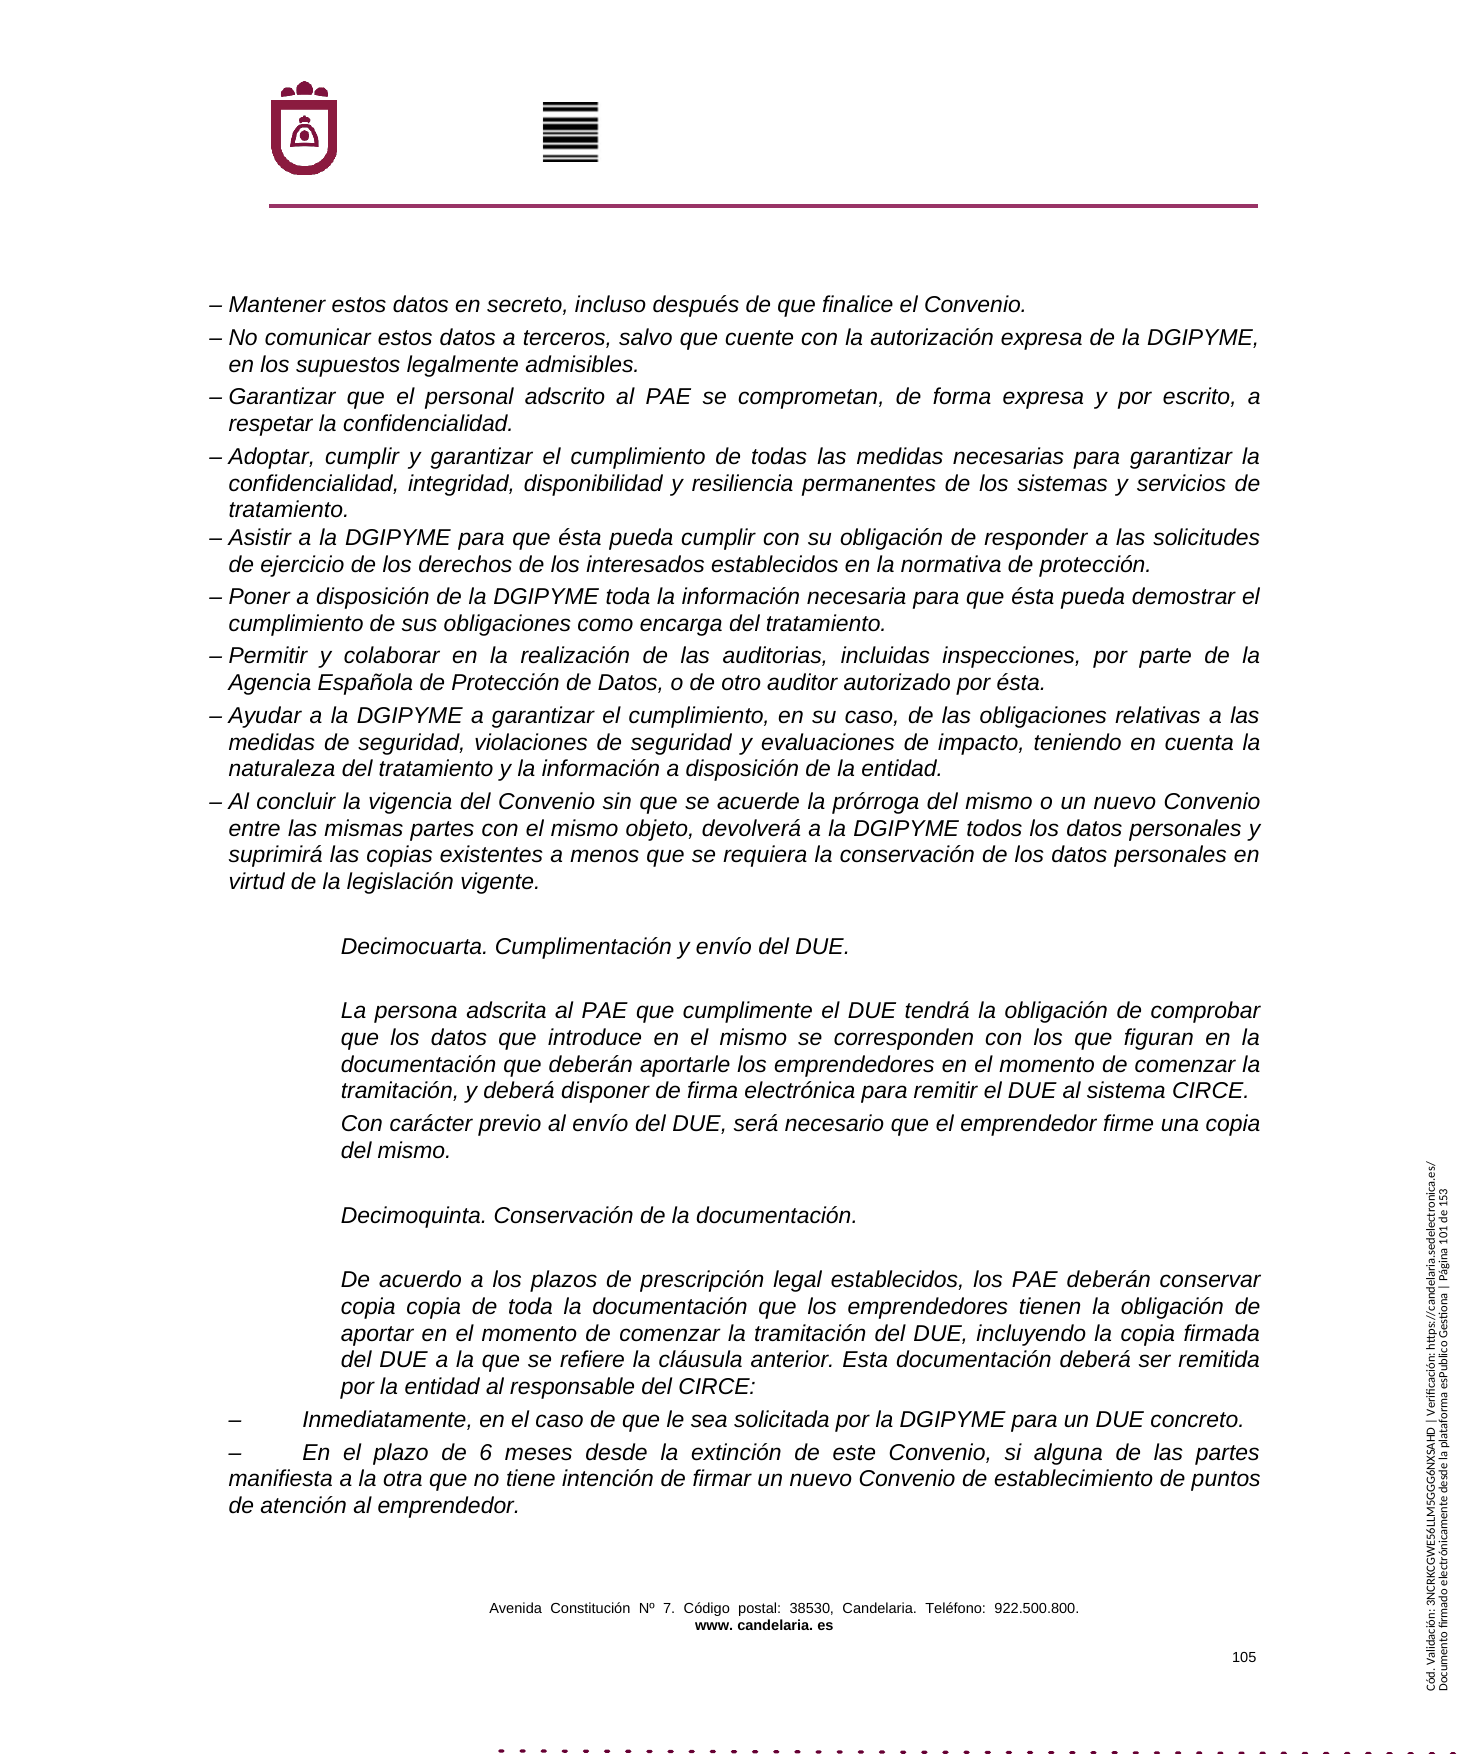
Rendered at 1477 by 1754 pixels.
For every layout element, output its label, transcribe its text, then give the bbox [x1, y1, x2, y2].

list No comunicar estos datos a terceros, salvo que cuente con la autorización expresa de la DGIPYME, en los supuestos legalmente admisibles. [209, 324, 1263, 377]
list Garantizar que el personal adscrito al PAE se comprometan, de forma expresa y por escrito, a respetar la confidencialidad. [209, 383, 1263, 436]
list Poner a disposición de la DGIPYME toda la información necesaria para que ésta pueda demostrar el cumplimiento de sus obligaciones como encarga del tratamiento. [209, 583, 1263, 636]
list Al concluir la vigencia del Convenio sin que se acuerde la prórroga del mismo o un nuevo Convenio entre las mismas partes con el mismo objeto, devolverá a la DGIPYME todos los datos personales y suprimirá las copias existentes a menos que se requiera la conservación de los datos personales en virtud de la legislación vigente. [209, 788, 1263, 895]
list Mantener estos datos en secreto, incluso después de que finalice el Convenio. [209, 291, 1263, 318]
list Asistir a la DGIPYME para que ésta pueda cumplir con su obligación de responder a las solicitudes de ejercicio de los derechos de los interesados establecidos en la normativa de protección. [209, 524, 1263, 577]
list Adoptar, cumplir y garantizar el cumplimiento de todas las medidas necesarias para garantizar la confidencialidad, integridad, disponibilidad y resiliencia permanentes de los sistemas y servicios de tratamiento. [209, 443, 1263, 523]
list En el plazo de 6 meses desde la extinción de este Convenio, si alguna de las partes manifiesta a la otra que no tiene intención de firmar un nuevo Convenio de establecimiento de puntos de atención al emprendedor. [228, 1438, 1263, 1519]
text De acuerdo a los plazos de prescripción legal establecidos, los PAE deberán conservar copia copia de toda la documentación que los emprendedores tienen la obligación de aportar en el momento de comenzar la tramitación del DUE, incluyendo la copia firmada del DUE a la que se refiere la cláusula anterior. Esta documentación deberá ser remitida por la entidad al responsable del CIRCE: [341, 1266, 1263, 1400]
text La persona adscrita al PAE que cumplimente el DUE tendrá la obligación de comprobar que los datos que introduce en el mismo se corresponden con los que figuran en la documentación que deberán aportarle los emprendedores en el momento de comenzar la tramitación, y deberá disponer de firma electrónica para remitir el DUE al sistema CIRCE. [341, 997, 1263, 1104]
list Ayudar a la DGIPYME a garantizar el cumplimiento, en su caso, de las obligaciones relativas a las medidas de seguridad, violaciones de seguridad y evaluaciones de impacto, teniendo en cuenta la naturaleza del tratamiento y la información a disposición de la entidad. [209, 702, 1263, 782]
text Decimocuarta. Cumplimentación y envío del DUE. [341, 933, 1263, 959]
text Decimoquinta. Conservación de la documentación. [341, 1202, 1263, 1228]
list Inmediatamente, en el caso de que le sea solicitada por la DGIPYME para un DUE concreto. [228, 1406, 1263, 1432]
list Permitir y colaborar en la realización de las auditorias, incluidas inspecciones, por parte de la Agencia Española de Protección de Datos, o de otro auditor autorizado por ésta. [209, 642, 1263, 696]
text Con carácter previo al envío del DUE, será necesario que el emprendedor firme una copia del mismo. [341, 1110, 1263, 1163]
